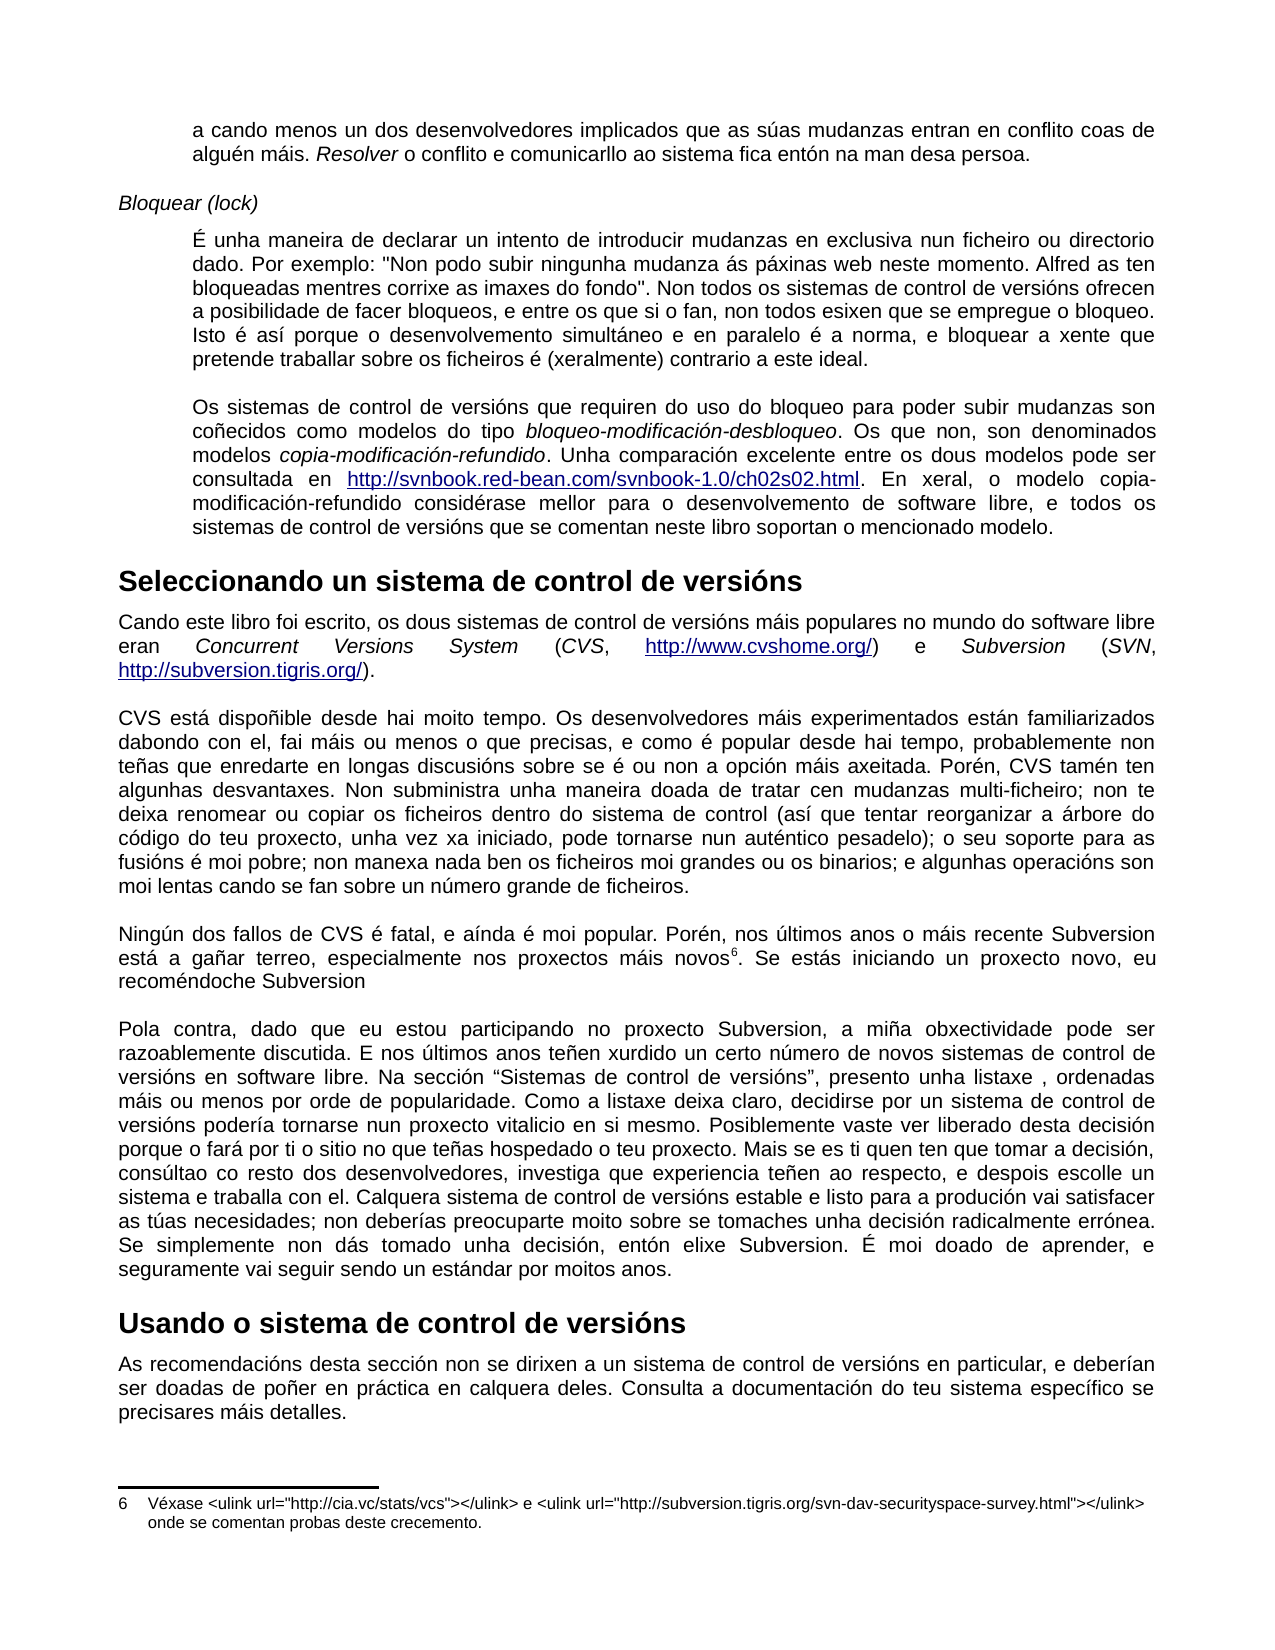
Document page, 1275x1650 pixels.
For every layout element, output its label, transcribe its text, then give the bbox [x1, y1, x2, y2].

subtitle Seleccionando un sistema de control de versións [118, 564, 1157, 597]
text Pola contra, dado que eu estou participando no proxecto Subversion, a miña obxectividade pode ser razoablemente discutida. E nos últimos anos teñen xurdido un certo número de novos sistemas de control de versións en software libre. Na sección “Sistemas de control de versións”, presento unha listaxe , ordenadas máis ou menos por orde de popularidade. Como a listaxe deixa claro, decidirse por un sistema de control de versións podería tornarse nun proxecto vitalicio en si mesmo. Posiblemente vaste ver liberado desta decisión porque o fará por ti o sitio no que teñas hospedado o teu proxecto. Mais se es ti quen ten que tomar a decisión, consúltao co resto dos desenvolvedores, investiga que experiencia teñen ao respecto, e despois escolle un sistema e traballa con el. Calquera sistema de control de versións estable e listo para a produción vai satisfacer as túas necesidades; non deberías preocuparte moito sobre se tomaches unha decisión radicalmente errónea. Se simplemente non dás tomado unha decisión, entón elixe Subversion. É moi doado de aprender, e seguramente vai seguir sendo un estándar por moitos anos. [118, 1017, 1157, 1281]
text CVS está dispoñible desde hai moito tempo. Os desenvolvedores máis experimentados están familiarizados dabondo con el, fai máis ou menos o que precisas, e como é popular desde hai tempo, probablemente non teñas que enredarte en longas discusións sobre se é ou non a opción máis axeitada. Porén, CVS tamén ten algunhas desvantaxes. Non subministra unha maneira doada de tratar cen mudanzas multi-ficheiro; non te deixa renomear ou copiar os ficheiros dentro do sistema de control (así que tentar reorganizar a árbore do código do teu proxecto, unha vez xa iniciado, pode tornarse nun auténtico pesadelo); o seu soporte para as fusións é moi pobre; non manexa nada ben os ficheiros moi grandes ou os binarios; e algunhas operacións son moi lentas cando se fan sobre un número grande de ficheiros. [118, 706, 1157, 897]
text Ningún dos fallos de CVS é fatal, e aínda é moi popular. Porén, nos últimos anos o máis recente Subversion está a gañar terreo, especialmente nos proxectos máis novos. Se estás iniciando un proxecto novo, eu recoméndoche Subversion [118, 921, 1157, 993]
text Os sistemas de control de versións que requiren do uso do bloqueo para poder subir mudanzas son coñecidos como modelos do tipo bloqueo-modificación-desbloqueo. Os que non, son denominados modelos copia-modificación-refundido. Unha comparación excelente entre os dous modelos pode ser consultada en http://svnbook.red-bean.com/svnbook-1.0/ch02s02.html. En xeral, o modelo copia-modificación-refundido considérase mellor para o desenvolvemento de software libre, e todos os sistemas de control de versións que se comentan neste libro soportan o mencionado modelo. [192, 395, 1157, 539]
text As recomendacións desta sección non se dirixen a un sistema de control de versións en particular, e deberían ser doadas de poñer en práctica en calquera deles. Consulta a documentación do teu sistema específico se precisares máis detalles. [118, 1352, 1157, 1424]
text Cando este libro foi escrito, os dous sistemas de control de versións máis populares no mundo do software libre eran Concurrent Versions System (CVS, http://www.cvshome.org/) e Subversion (SVN, http://subversion.tigris.org/). [118, 610, 1157, 682]
subtitle Bloquear (lock) [118, 191, 1157, 215]
subtitle Usando o sistema de control de versións [118, 1306, 1157, 1339]
text a cando menos un dos desenvolvedores implicados que as súas mudanzas entran en conflito coas de alguén máis. Resolver o conflito e comunicarllo ao sistema fica entón na man desa persoa. [192, 118, 1157, 166]
text Véxase <ulink url="http://cia.vc/stats/vcs"></ulink> e <ulink url="http://subversion.tigris.org/svn-dav-securityspace-survey.html"></ulink> onde se comentan probas deste crecemento. [118, 1493, 1157, 1532]
text É unha maneira de declarar un intento de introducir mudanzas en exclusiva nun ficheiro ou directorio dado. Por exemplo: "Non podo subir ningunha mudanza ás páxinas web neste momento. Alfred as ten bloqueadas mentres corrixe as imaxes do fondo". Non todos os sistemas de control de versións ofrecen a posibilidade de facer bloqueos, e entre os que si o fan, non todos esixen que se empregue o bloqueo. Isto é así porque o desenvolvemento simultáneo e en paralelo é a norma, e bloquear a xente que pretende traballar sobre os ficheiros é (xeralmente) contrario a este ideal. [192, 227, 1157, 371]
